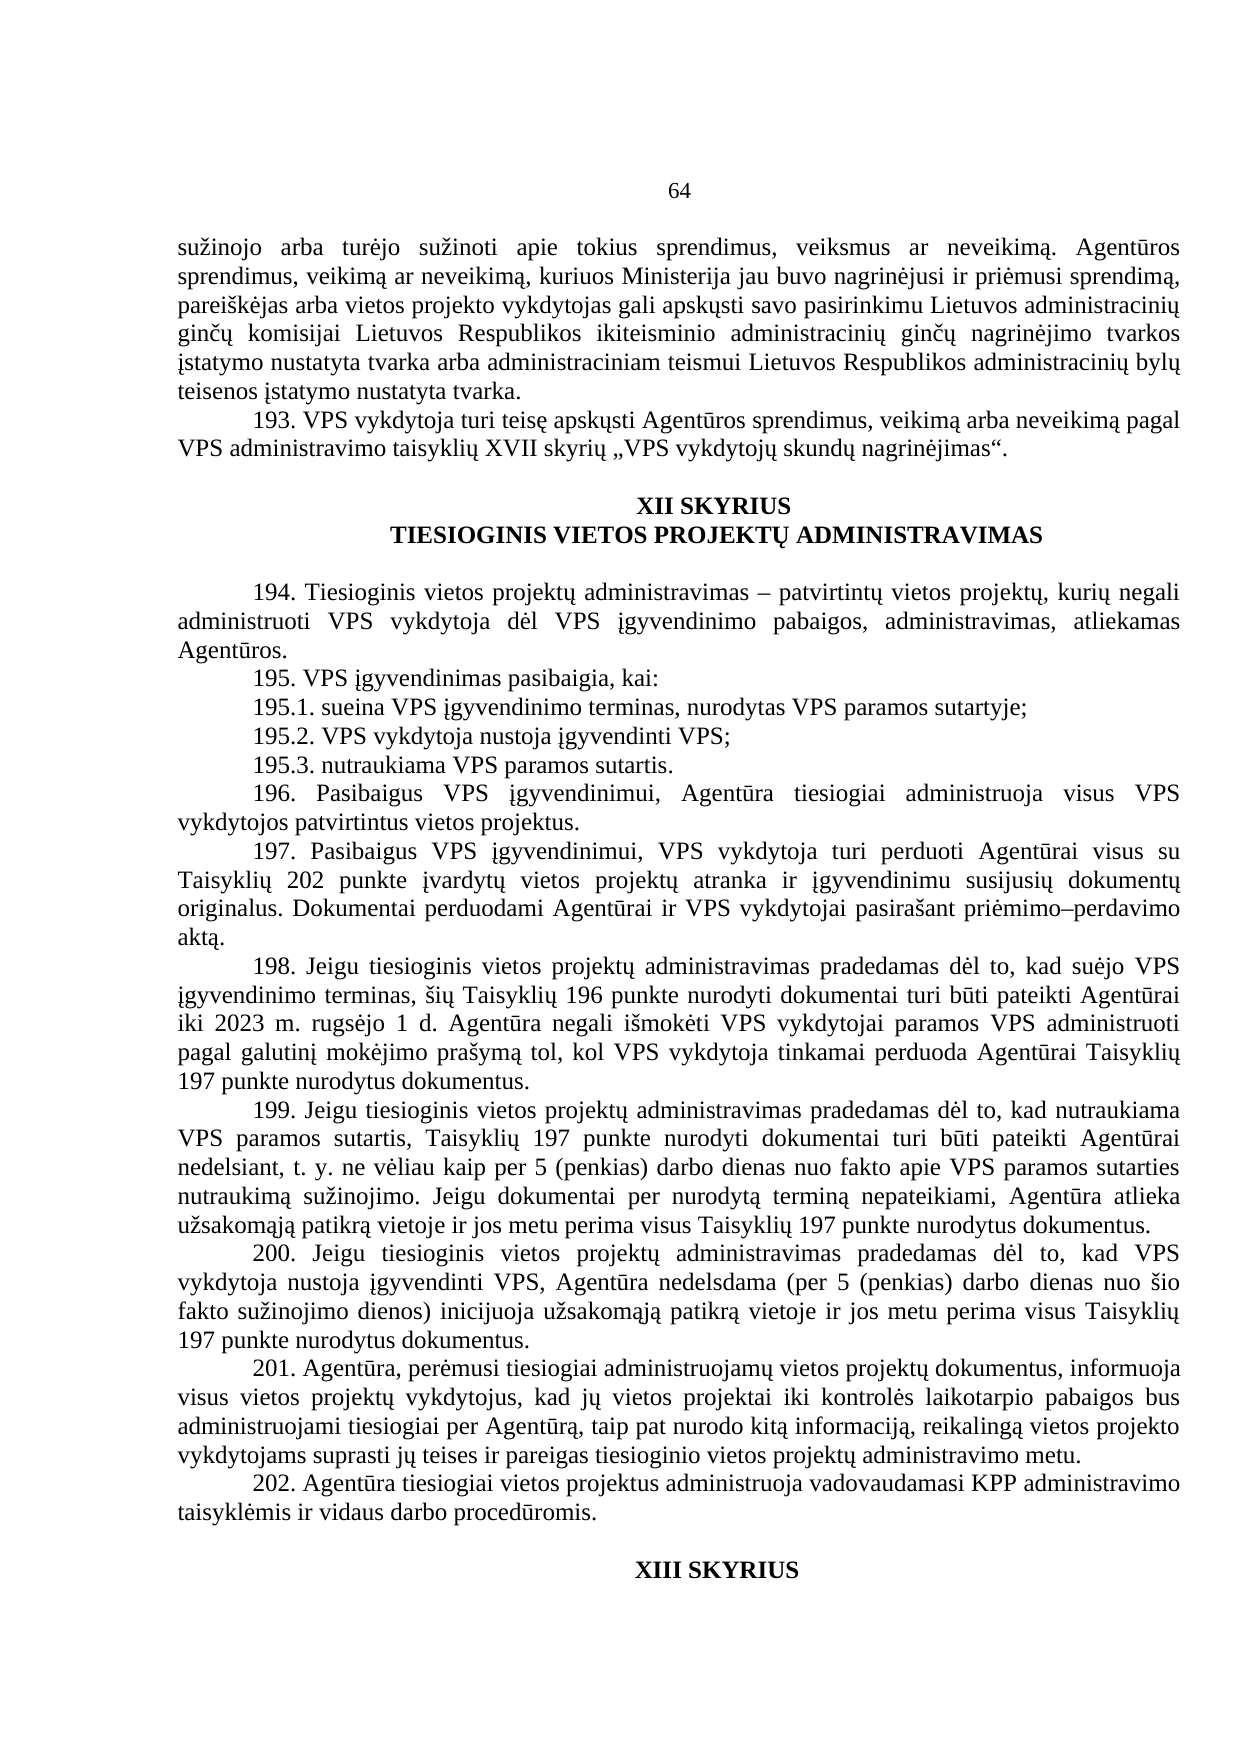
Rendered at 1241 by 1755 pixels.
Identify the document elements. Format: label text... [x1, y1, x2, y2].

text 195. VPS įgyvendinimas pasibaigia, kai: [177, 663, 1181, 692]
text sužinojo arba turėjo sužinoti apie tokius sprendimus, veiksmus ar neveikimą. Agentūros sprendimus, veikimą ar neveikimą, kuriuos Ministerija jau buvo nagrinėjusi ir priėmusi sprendimą, pareiškėjas arba vietos projekto vykdytojas gali apskųsti savo pasirinkimu Lietuvos administracinių ginčų komisijai Lietuvos Respublikos ikiteisminio administracinių ginčų nagrinėjimo tvarkos įstatymo nustatyta tvarka arba administraciniam teismui Lietuvos Respublikos administracinių bylų teisenos įstatymo nustatyta tvarka. [177, 232, 1181, 405]
text 194. Tiesioginis vietos projektų administravimas – patvirtintų vietos projektų, kurių negali administruoti VPS vykdytoja dėl VPS įgyvendinimo pabaigos, administravimas, atliekamas Agentūros. [177, 577, 1181, 663]
text 202. Agentūra tiesiogiai vietos projektus administruoja vadovaudamasi KPP administravimo taisyklėmis ir vidaus darbo procedūromis. [177, 1468, 1181, 1526]
text XIII SKYRIUS [177, 1555, 1181, 1583]
text 198. Jeigu tiesioginis vietos projektų administravimas pradedamas dėl to, kad suėjo VPS įgyvendinimo terminas, šių Taisyklių 196 punkte nurodyti dokumentai turi būti pateikti Agentūrai iki 2023 m. rugsėjo 1 d. Agentūra negali išmokėti VPS vykdytojai paramos VPS administruoti pagal galutinį mokėjimo prašymą tol, kol VPS vykdytoja tinkamai perduoda Agentūrai Taisyklių 197 punkte nurodytus dokumentus. [177, 951, 1181, 1095]
text 199. Jeigu tiesioginis vietos projektų administravimas pradedamas dėl to, kad nutraukiama VPS paramos sutartis, Taisyklių 197 punkte nurodyti dokumentai turi būti pateikti Agentūrai nedelsiant, t. y. ne vėliau kaip per 5 (penkias) darbo dienas nuo fakto apie VPS paramos sutarties nutraukimą sužinojimo. Jeigu dokumentai per nurodytą terminą nepateikiami, Agentūra atlieka užsakomąją patikrą vietoje ir jos metu perima visus Taisyklių 197 punkte nurodytus dokumentus. [177, 1095, 1181, 1238]
text 201. Agentūra, perėmusi tiesiogiai administruojamų vietos projektų dokumentus, informuoja visus vietos projektų vykdytojus, kad jų vietos projektai iki kontrolės laikotarpio pabaigos bus administruojami tiesiogiai per Agentūrą, taip pat nurodo kitą informaciją, reikalingą vietos projekto vykdytojams suprasti jų teises ir pareigas tiesioginio vietos projektų administravimo metu. [177, 1353, 1181, 1468]
text 195.2. VPS vykdytoja nustoja įgyvendinti VPS; [177, 721, 1181, 750]
text 193. VPS vykdytoja turi teisę apskųsti Agentūros sprendimus, veikimą arba neveikimą pagal VPS administravimo taisyklių XVII skyrių „VPS vykdytojų skundų nagrinėjimas“. [177, 405, 1181, 462]
text 195.1. sueina VPS įgyvendinimo terminas, nurodytas VPS paramos sutartyje; [177, 692, 1181, 721]
text 197. Pasibaigus VPS įgyvendinimui, VPS vykdytoja turi perduoti Agentūrai visus su Taisyklių 202 punkte įvardytų vietos projektų atranka ir įgyvendinimu susijusių dokumentų originalus. Dokumentai perduodami Agentūrai ir VPS vykdytojai pasirašant priėmimo–perdavimo aktą. [177, 836, 1181, 951]
text 195.3. nutraukiama VPS paramos sutartis. [177, 750, 1181, 778]
text TIESIOGINIS VIETOS PROJEKTŲ ADMINISTRAVIMAS [177, 520, 1181, 548]
text 200. Jeigu tiesioginis vietos projektų administravimas pradedamas dėl to, kad VPS vykdytoja nustoja įgyvendinti VPS, Agentūra nedelsdama (per 5 (penkias) darbo dienas nuo šio fakto sužinojimo dienos) inicijuoja užsakomąją patikrą vietoje ir jos metu perima visus Taisyklių 197 punkte nurodytus dokumentus. [177, 1238, 1181, 1353]
text XII SKYRIUS [177, 491, 1181, 520]
text 196. Pasibaigus VPS įgyvendinimui, Agentūra tiesiogiai administruoja visus VPS vykdytojos patvirtintus vietos projektus. [177, 778, 1181, 836]
